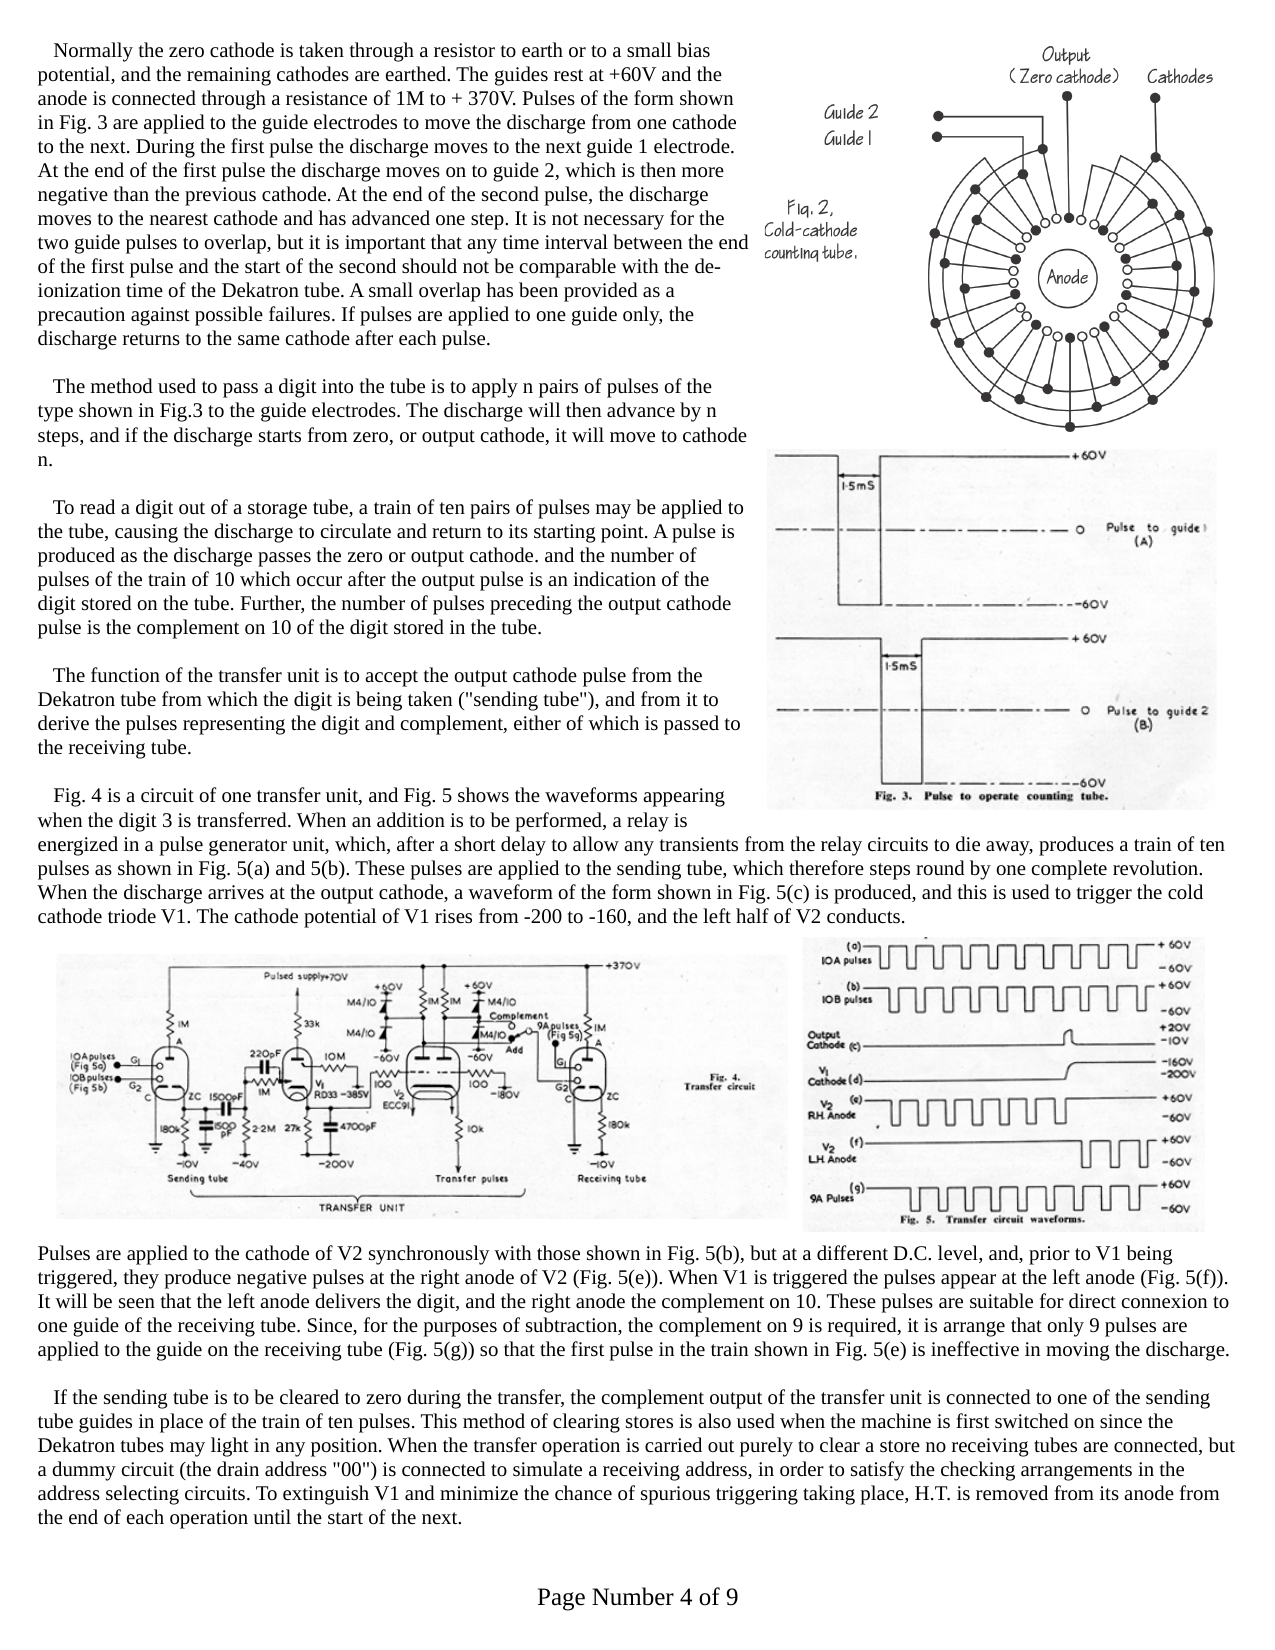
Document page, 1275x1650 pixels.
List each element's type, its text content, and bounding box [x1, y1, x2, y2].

text The method used to pass a digit into the tube is to apply n pairs of pulses of the type shown in Fig.3 to the guide electrodes. The discharge will then advance by n steps, and if the discharge starts from zero, or output cathode, it will move to cathode n. [37, 374, 1237, 471]
text If the sending tube is to be cleared to zero during the transfer, the complement output of the transfer unit is connected to one of the sending tube guides in place of the train of ten pulses. This method of clearing stores is also used when the machine is first switched on since the Dekatron tubes may light in any position. When the transfer operation is carried out purely to clear a store no receiving tubes are connected, but a dummy circuit (the drain address "00") is connected to simulate a receiving address, in order to satisfy the checking arrangements in the address selecting circuits. To extinguish V1 and minimize the chance of spurious triggering taking place, H.T. is removed from its anode from the end of each operation until the start of the next. [37, 1385, 1237, 1529]
picture [802, 937, 1205, 1232]
picture [55, 954, 789, 1219]
picture [766, 449, 1217, 810]
text To read a digit out of a storage tube, a train of ten pairs of pulses may be applied to the tube, causing the discharge to circulate and return to its starting point. A pulse is produced as the discharge passes the zero or output cathode. and the number of pulses of the train of 10 which occur after the output pulse is an indication of the digit stored on the tube. Further, the number of pulses preceding the output cathode pulse is the complement on 10 of the digit stored in the tube. [37, 495, 766, 639]
text Fig. 4 is a circuit of one transfer unit, and Fig. 5 shows the waveforms appearing when the digit 3 is transferred. When an addition is to be performed, a relay is energized in a pulse generator unit, which, after a short delay to allow any transients from the relay circuits to die away, produces a train of ten pulses as shown in Fig. 5(a) and 5(b). These pulses are applied to the sending tube, which therefore steps round by one complete revolution. When the discharge arrives at the output cathode, a waveform of the form shown in Fig. 5(c) is produced, and this is used to trigger the cold cathode triode V1. The cathode potential of V1 rises from -200 to -160, and the left half of V2 conducts. [37, 783, 1237, 928]
text Pulses are applied to the cathode of V2 synchronously with those shown in Fig. 5(b), but at a different D.C. level, and, prior to V1 being triggered, they produce negative pulses at the right anode of V2 (Fig. 5(e)). When V1 is triggered the pulses appear at the left anode (Fig. 5(f)). It will be seen that the left anode delivers the digit, and the right anode the complement on 10. These pulses are suitable for direct connexion to one guide of the receiving tube. Since, for the purposes of subtraction, the complement on 9 is required, it is arrange that only 9 pulses are applied to the guide on the receiving tube (Fig. 5(g)) so that the first pulse in the train shown in Fig. 5(e) is ineffective in moving the discharge. [37, 1000, 1237, 1361]
text Normally the zero cathode is taken through a resistor to earth or to a small bias potential, and the remaining cathodes are earthed. The guides rest at +60V and the anode is connected through a resistance of 1M to + 370V. Pulses of the form shown in Fig. 3 are applied to the guide electrodes to move the discharge from one cathode to the next. During the first pulse the discharge moves to the next guide 1 electrode. At the end of the first pulse the discharge moves on to guide 2, which is then more negative than the previous cathode. At the end of the second pulse, the discharge moves to the nearest cathode and has advanced one step. It is not necessary for the two guide pulses to overlap, but it is important that any time interval between the end of the first pulse and the start of the second should not be comparable with the de-ionization time of the Dekatron tube. A small overlap has been provided as a precaution against possible failures. If pulses are applied to one guide only, the discharge returns to the same cathode after each pulse. [37, 37, 1237, 350]
picture [764, 46, 1215, 432]
text The function of the transfer unit is to accept the output cathode pulse from the Dekatron tube from which the digit is being taken ("sending tube"), and from it to derive the pulses representing the digit and complement, either of which is passed to the receiving tube. [37, 663, 766, 759]
